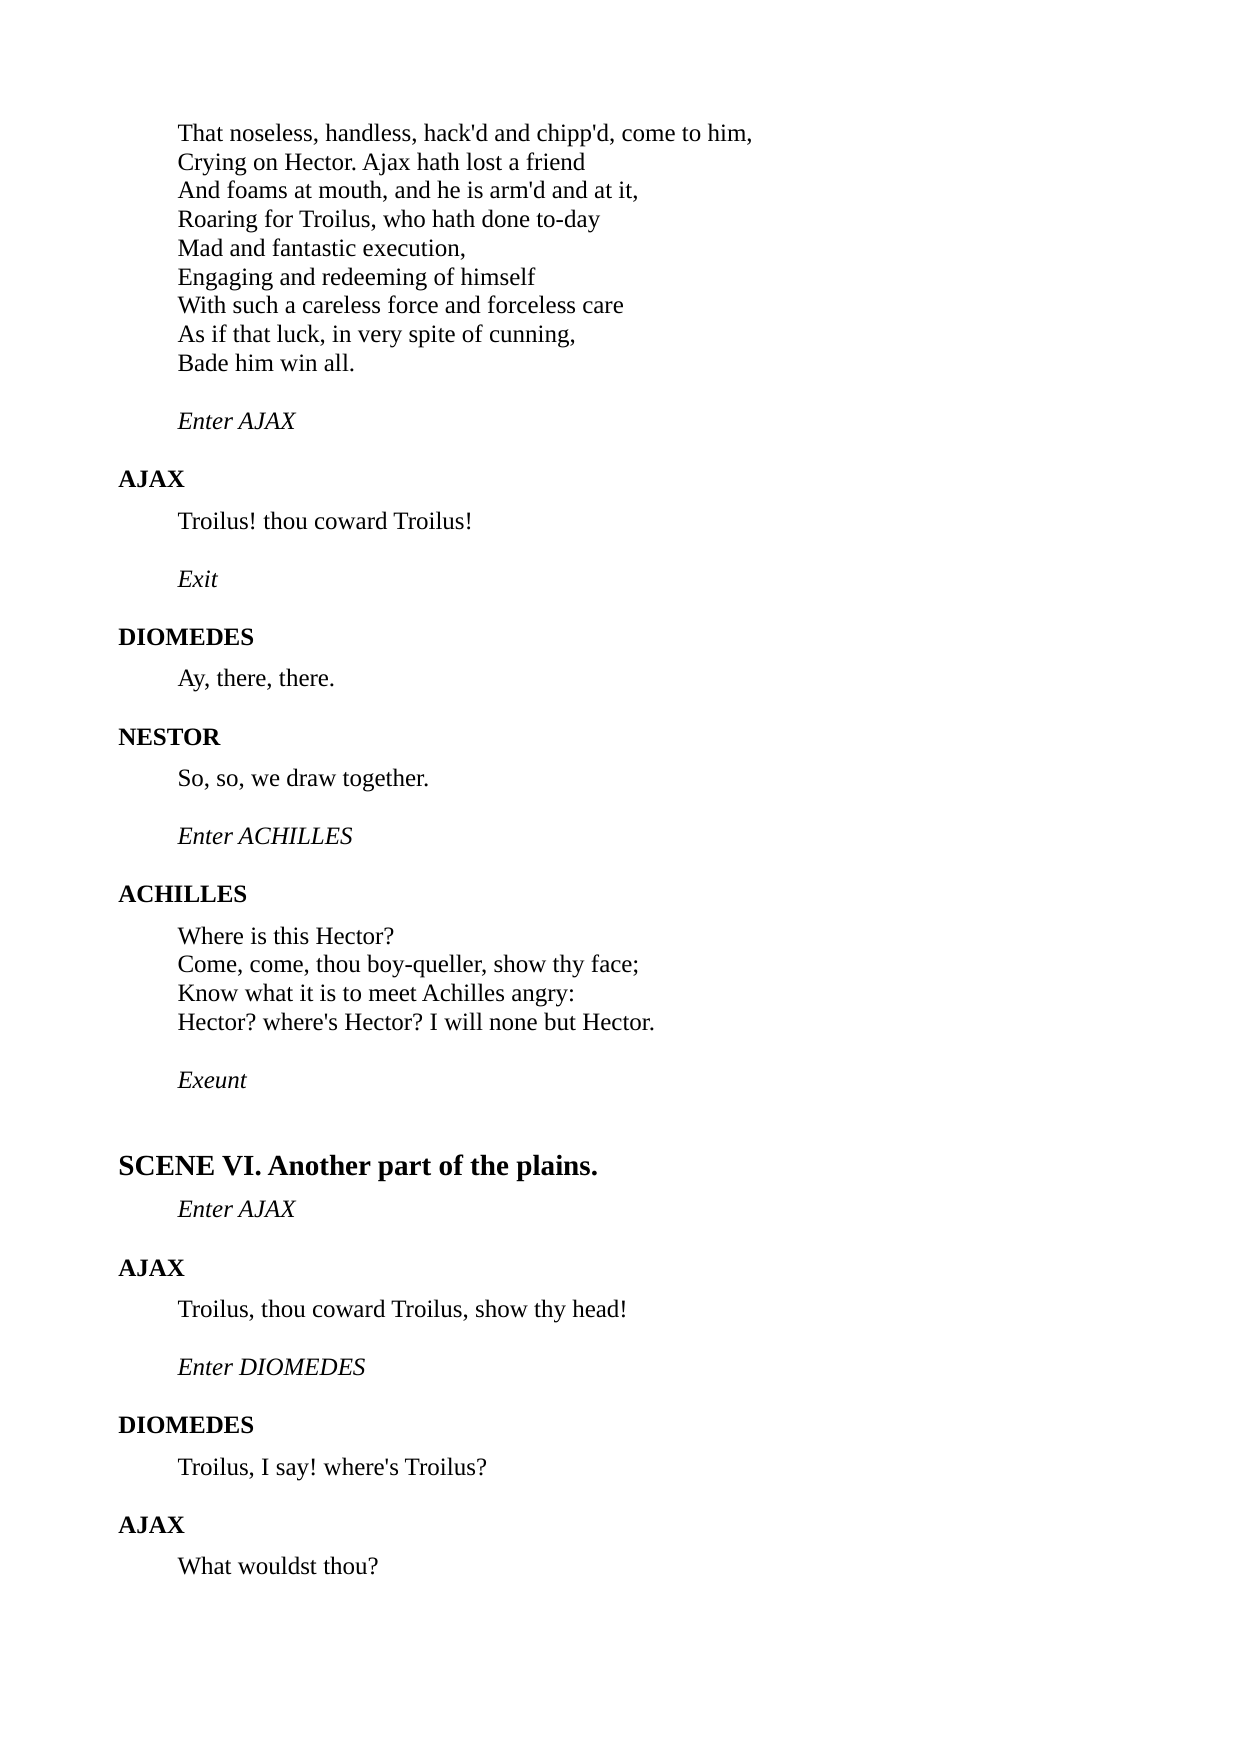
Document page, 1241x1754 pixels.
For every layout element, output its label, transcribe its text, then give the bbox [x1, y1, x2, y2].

text Troilus, thou coward Troilus, show thy head! [177, 1294, 1063, 1323]
text NESTOR [118, 722, 1122, 751]
subtitle SCENE VI. Another part of the plains. [118, 1148, 1122, 1182]
text Enter DIOMEDES [177, 1352, 1063, 1381]
text DIOMEDES [118, 622, 1122, 651]
text Enter AJAX [177, 1194, 1063, 1223]
text Exeunt [177, 1065, 1063, 1094]
text Ay, there, there. [177, 663, 1063, 692]
text DIOMEDES [118, 1410, 1122, 1439]
text Exit [177, 564, 1063, 593]
text Enter ACHILLES [177, 821, 1063, 850]
text That noseless, handless, hack'd and chipp'd, come to him, Crying on Hector. Ajax hath lost a friend And foams at mouth, and he is arm'd and at it, Roaring for Troilus, who hath done to-day Mad and fantastic execution, Engaging and redeeming of himself With such a careless force and forceless care As if that luck, in very spite of cunning, Bade him win all. [177, 118, 1063, 377]
text What wouldst thou? [177, 1551, 1063, 1580]
text Troilus, I say! where's Troilus? [177, 1452, 1063, 1480]
text Troilus! thou coward Troilus! [177, 506, 1063, 534]
text AJAX [118, 1510, 1122, 1539]
text So, so, we draw together. [177, 763, 1063, 792]
text Where is this Hector? Come, come, thou boy-queller, show thy face; Know what it is to meet Achilles angry: Hector? where's Hector? I will none but Hector. [177, 921, 1063, 1036]
text AJAX [118, 1253, 1122, 1281]
text ACHILLES [118, 879, 1122, 908]
text AJAX [118, 464, 1122, 493]
text Enter AJAX [177, 406, 1063, 435]
